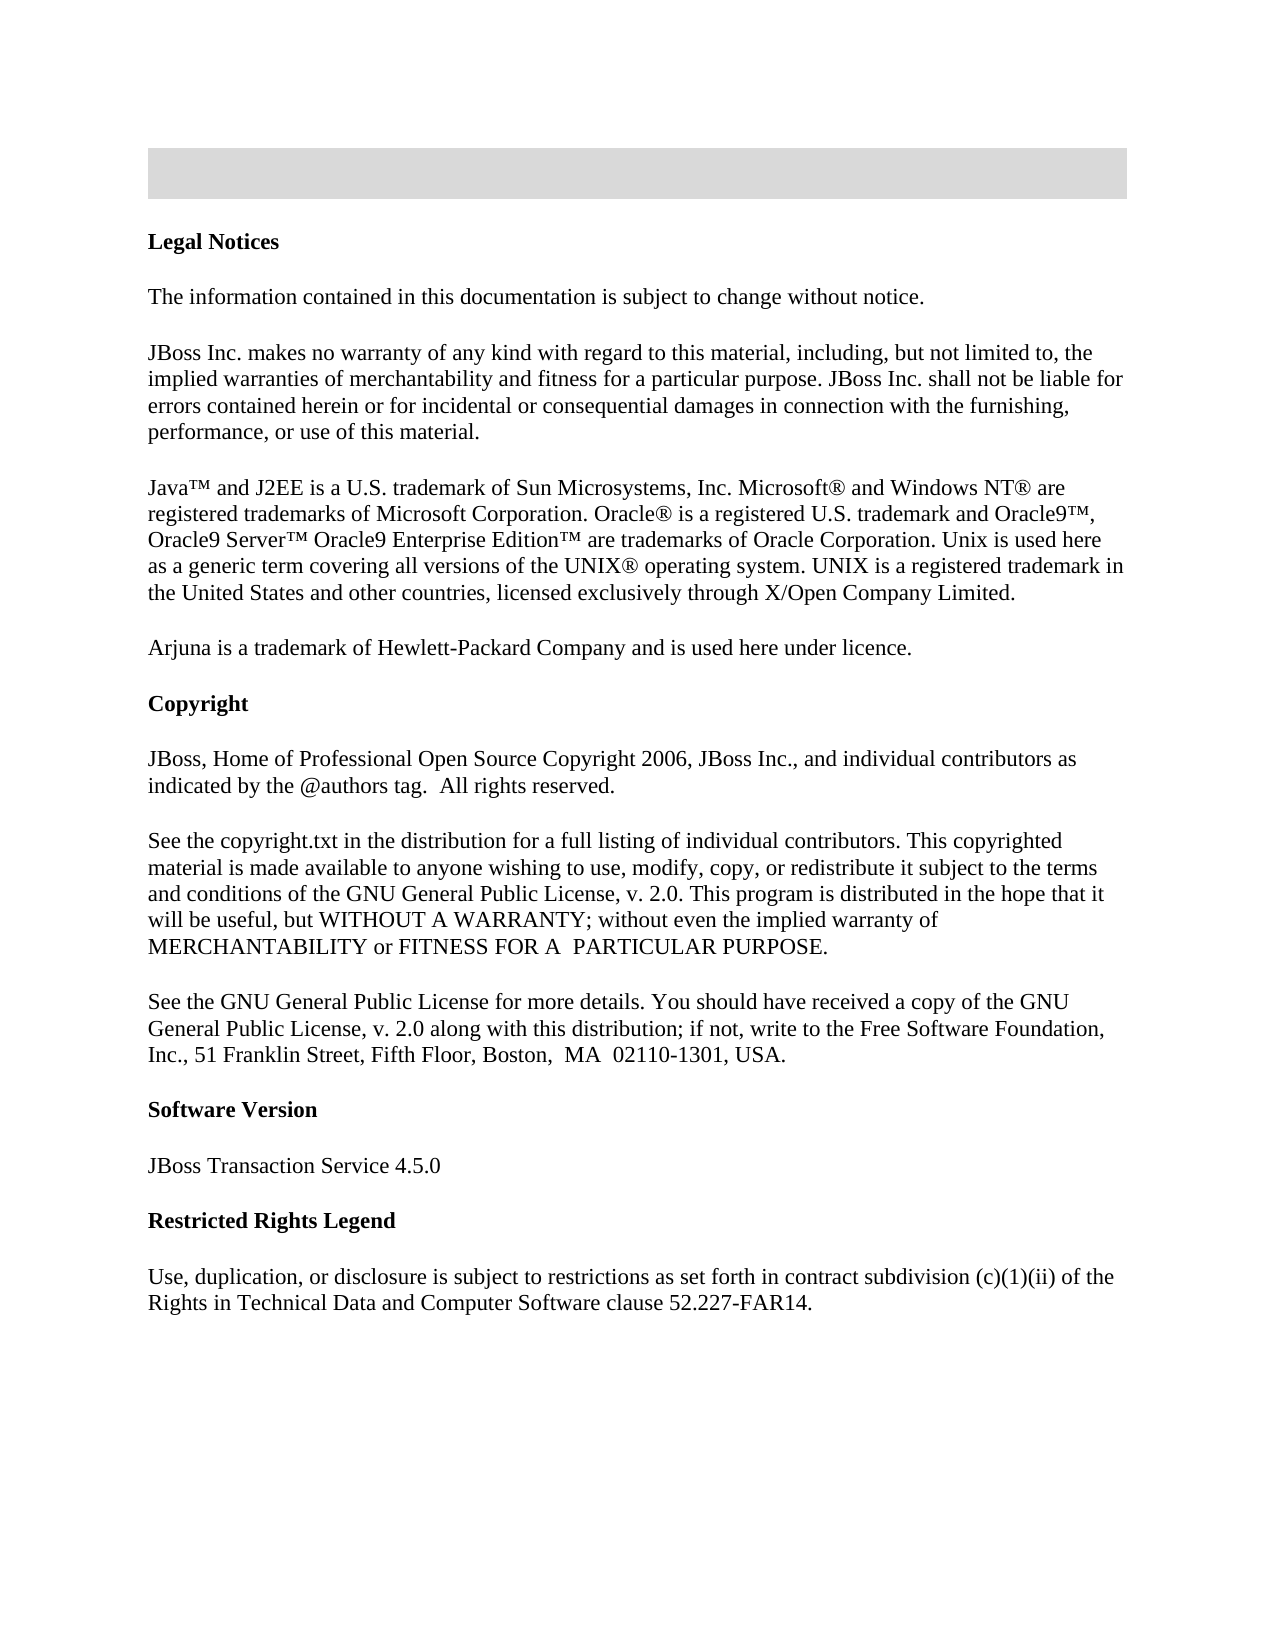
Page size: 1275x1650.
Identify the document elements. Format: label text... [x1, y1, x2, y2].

text JBoss Inc. makes no warranty of any kind with regard to this material, including, but not limited to, the implied warranties of merchantability and fitness for a particular purpose. JBoss Inc. shall not be liable for errors contained herein or for incidental or consequential damages in connection with the furnishing, performance, or use of this material. [148, 339, 1127, 444]
text Use, duplication, or disclosure is subject to restrictions as set forth in contract subdivision (c)(1)(ii) of the Rights in Technical Data and Computer Software clause 52.227-FAR14. [148, 1263, 1127, 1316]
text The information contained in this documentation is subject to change without notice. [148, 283, 1127, 310]
text See the copyright.txt in the distribution for a full listing of individual contributors. This copyrighted material is made available to anyone wishing to use, modify, copy, or redistribute it subject to the terms and conditions of the GNU General Public License, v. 2.0. This program is distributed in the hope that it will be useful, but WITHOUT A WARRANTY; without even the implied warranty of MERCHANTABILITY or FITNESS FOR A PARTICULAR PURPOSE. [148, 827, 1127, 959]
text JBoss, Home of Professional Open Source Copyright 2006, JBoss Inc., and individual contributors as indicated by the @authors tag. All rights reserved. [148, 746, 1127, 798]
text JBoss Transaction Service 4.4.0 [148, 1152, 1127, 1178]
text Restricted Rights Legend [148, 1208, 1127, 1234]
text Java™ and J2EE is a U.S. trademark of Sun Microsystems, Inc. Microsoft® and Windows NT® are registered trademarks of Microsoft Corporation. Oracle® is a registered U.S. trademark and Oracle9™, Oracle9 Server™ Oracle9 Enterprise Edition™ are trademarks of Oracle Corporation. Unix is used here as a generic term covering all versions of the UNIX® operating system. UNIX is a registered trademark in the United States and other countries, licensed exclusively through X/Open Company Limited. [148, 473, 1127, 605]
text Legal Notices [148, 228, 1127, 254]
text Arjuna is a trademark of Hewlett-Packard Company and is used here under licence. [148, 634, 1127, 661]
text Copyright [148, 690, 1127, 716]
text Software Version [148, 1097, 1127, 1123]
text See the GNU General Public License for more details. You should have received a copy of the GNU General Public License, v. 2.0 along with this distribution; if not, write to the Free Software Foundation, Inc., 51 Franklin Street, Fifth Floor, Boston, MA 02110-1301, USA. [148, 988, 1127, 1067]
